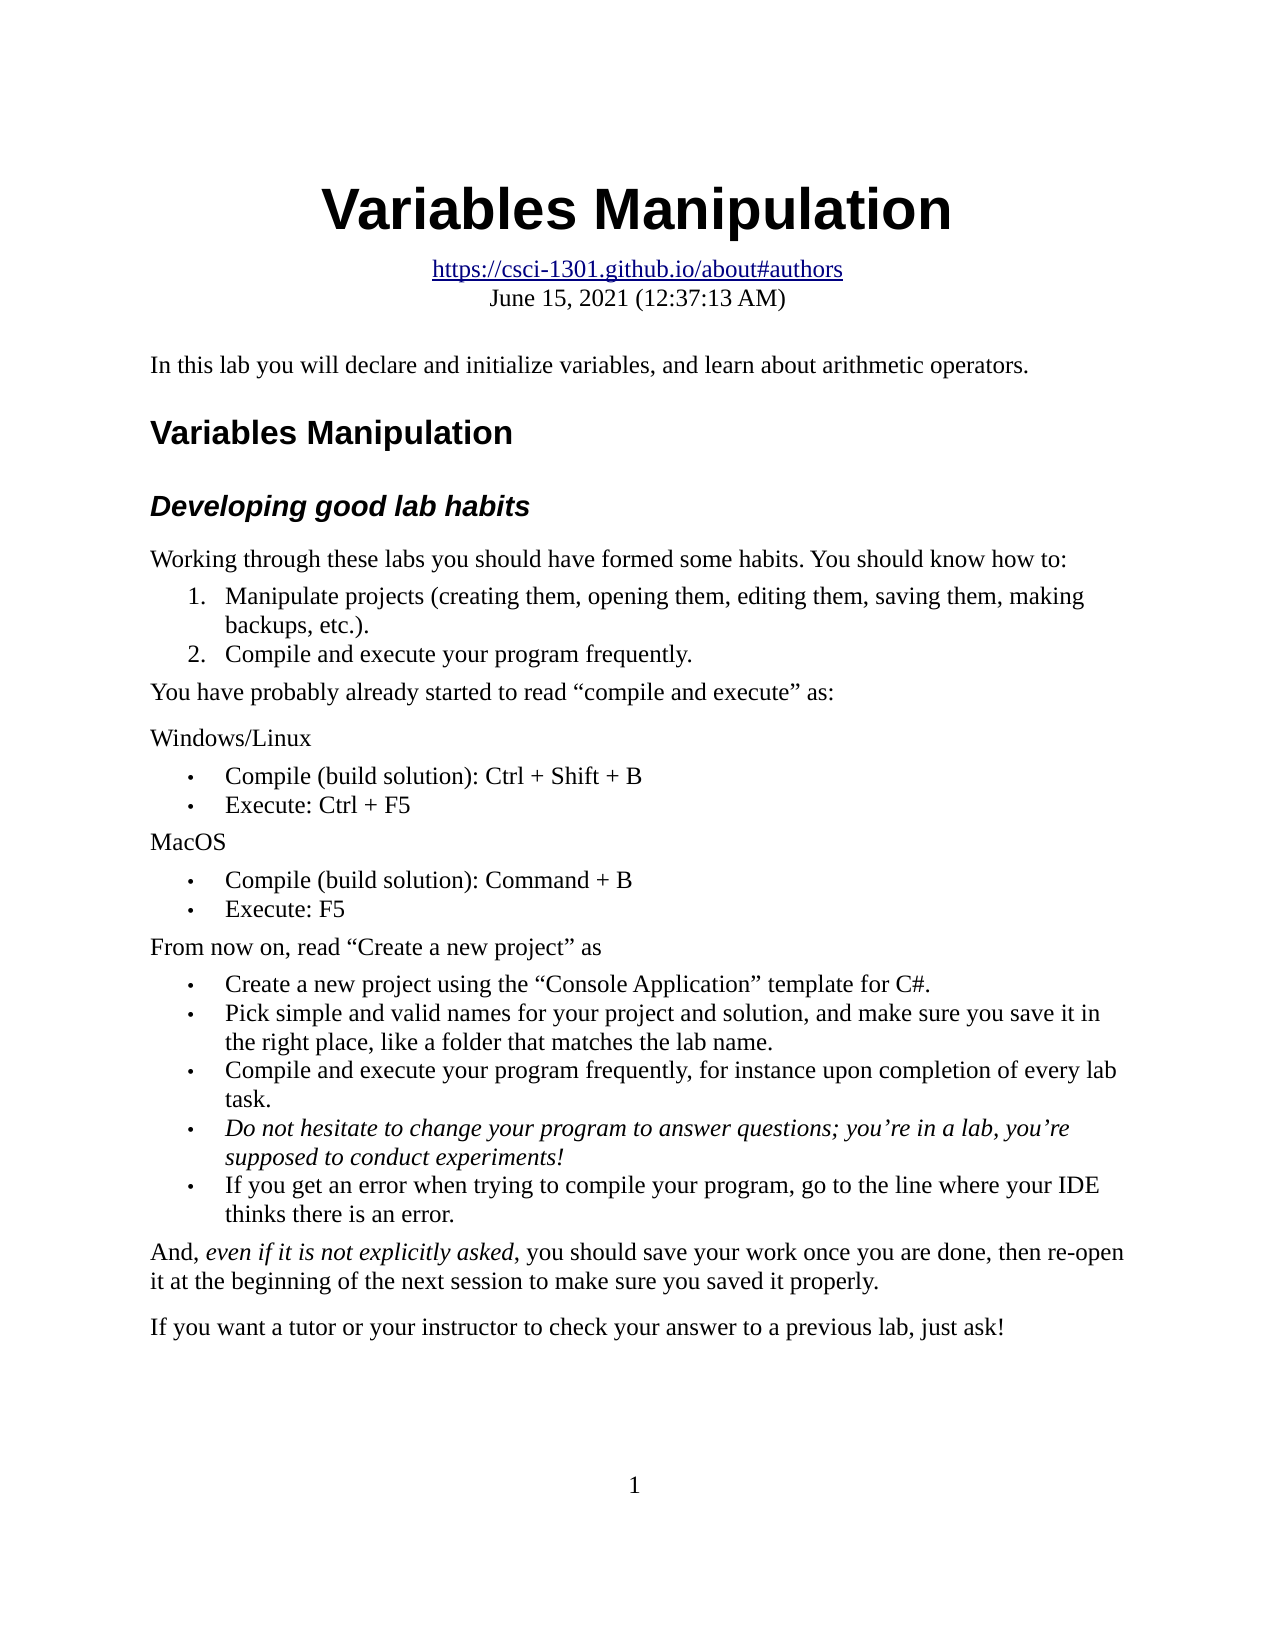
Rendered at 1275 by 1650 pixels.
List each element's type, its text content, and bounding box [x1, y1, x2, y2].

list Create a new project using the “Console Application” template for C#. [187, 969, 1125, 998]
list Manipulate projects (creating them, opening them, editing them, saving them, making backups, etc.). [187, 581, 1125, 639]
text In this lab you will declare and initialize variables, and learn about arithmetic operators. [150, 350, 1125, 378]
text Working through these labs you should have formed some habits. You should know how to: [150, 544, 1125, 572]
text And, even if it is not explicitly asked, you should save your work once you are done, then re-open it at the beginning of the next session to make sure you saved it properly. [150, 1237, 1125, 1294]
text MacOS [150, 827, 1125, 856]
text If you want a tutor or your instructor to check your answer to a previous lab, just ask! [150, 1312, 1125, 1341]
text Windows/Linux [150, 723, 1125, 752]
text June 15, 2021 (12:37:13 AM) [150, 283, 1125, 312]
list Execute: Ctrl + F5 [187, 790, 1125, 818]
list Compile and execute your program frequently, for instance upon completion of every lab task. [187, 1056, 1125, 1113]
subtitle Developing good lab habits [150, 489, 1125, 522]
text From now on, read “Create a new project” as [150, 932, 1125, 960]
list Compile and execute your program frequently. [187, 639, 1125, 668]
text https://csci-1301.github.io/about#authors [150, 254, 1125, 283]
list Pick simple and valid names for your project and solution, and make sure you save it in the right place, like a folder that matches the lab name. [187, 998, 1125, 1056]
list Compile (build solution): Command + B [187, 865, 1125, 894]
subtitle Variables Manipulation [150, 412, 1125, 451]
list Compile (build solution): Ctrl + Shift + B [187, 761, 1125, 790]
list Execute: F5 [187, 894, 1125, 923]
list If you get an error when trying to compile your program, go to the line where your IDE thinks there is an error. [187, 1171, 1125, 1228]
title Variables Manipulation [150, 175, 1125, 242]
text You have probably already started to read “compile and execute” as: [150, 677, 1125, 705]
list Do not hesitate to change your program to answer questions; you’re in a lab, you’re supposed to conduct experiments! [187, 1113, 1125, 1171]
